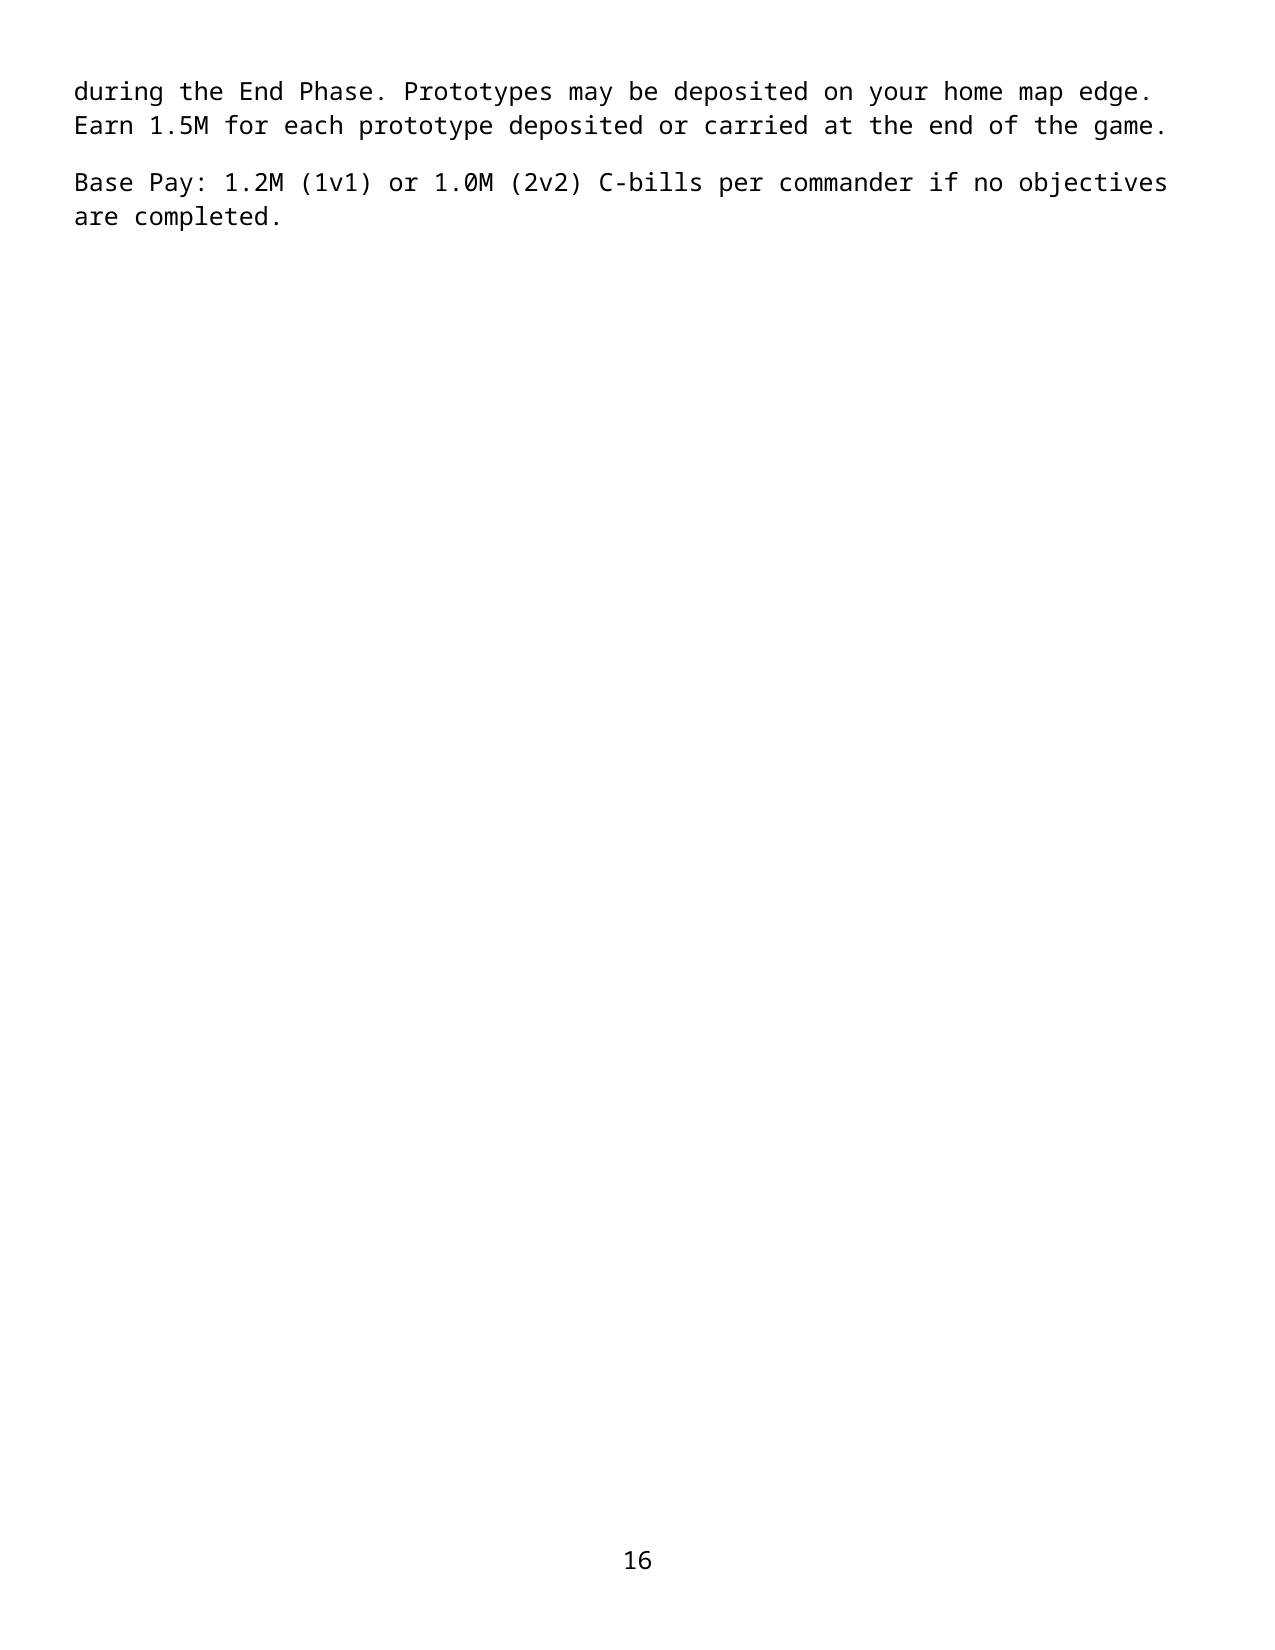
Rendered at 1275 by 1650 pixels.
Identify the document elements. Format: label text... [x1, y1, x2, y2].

text Base Pay: 1.2M (1v1) or 1.0M (2v2) C-bills per commander if no objectives are completed. [73, 164, 1201, 232]
text during the End Phase. Prototypes may be deposited on your home map edge. Earn 1.5M for each prototype deposited or carried at the end of the game. [73, 73, 1201, 142]
